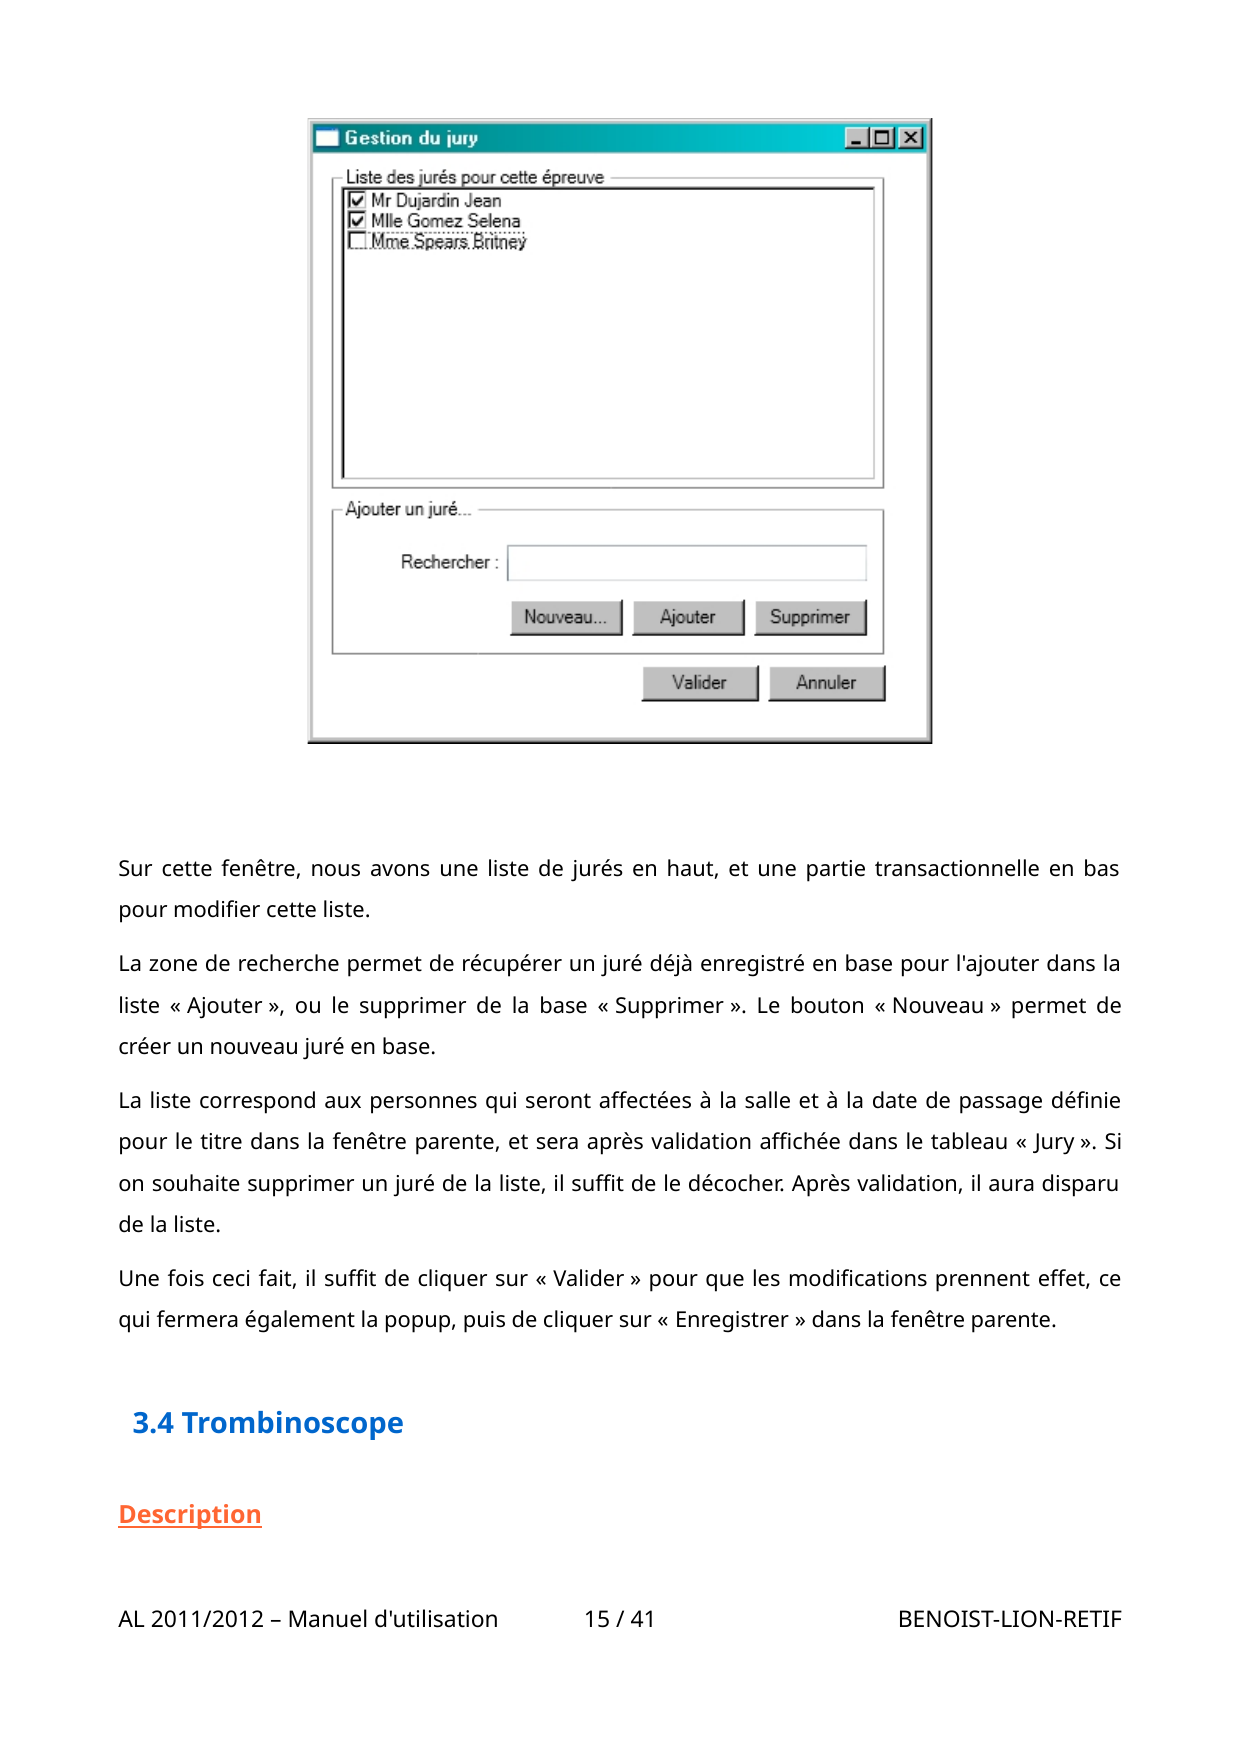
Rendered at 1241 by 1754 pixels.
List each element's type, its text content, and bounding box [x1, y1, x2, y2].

text La zone de recherche permet de récupérer un juré déjà enregistré en base pour l'ajouter dans la liste « Ajouter », ou le supprimer de la base « Supprimer ». Le bouton « Nouveau » permet de créer un nouveau juré en base. [118, 939, 1122, 1063]
subtitle 3.4 Trombinoscope [132, 1402, 1122, 1442]
subtitle Description [118, 1491, 1122, 1532]
text Une fois ceci fait, il suffit de cliquer sur « Valider » pour que les modifications prennent effet, ce qui fermera également la popup, puis de cliquer sur « Enregistrer » dans la fenêtre parente. [118, 1253, 1122, 1336]
text La liste correspond aux personnes qui seront affectées à la salle et à la date de passage définie pour le titre dans la fenêtre parente, et sera après validation affichée dans le tableau « Jury ». Si on souhaite supprimer un juré de la liste, il suffit de le décocher. Après validation, il aura disparu de la liste. [118, 1075, 1122, 1241]
picture [307, 118, 933, 744]
text Sur cette fenêtre, nous avons une liste de jurés en haut, et une partie transactionnelle en bas pour modifier cette liste. [118, 843, 1122, 926]
